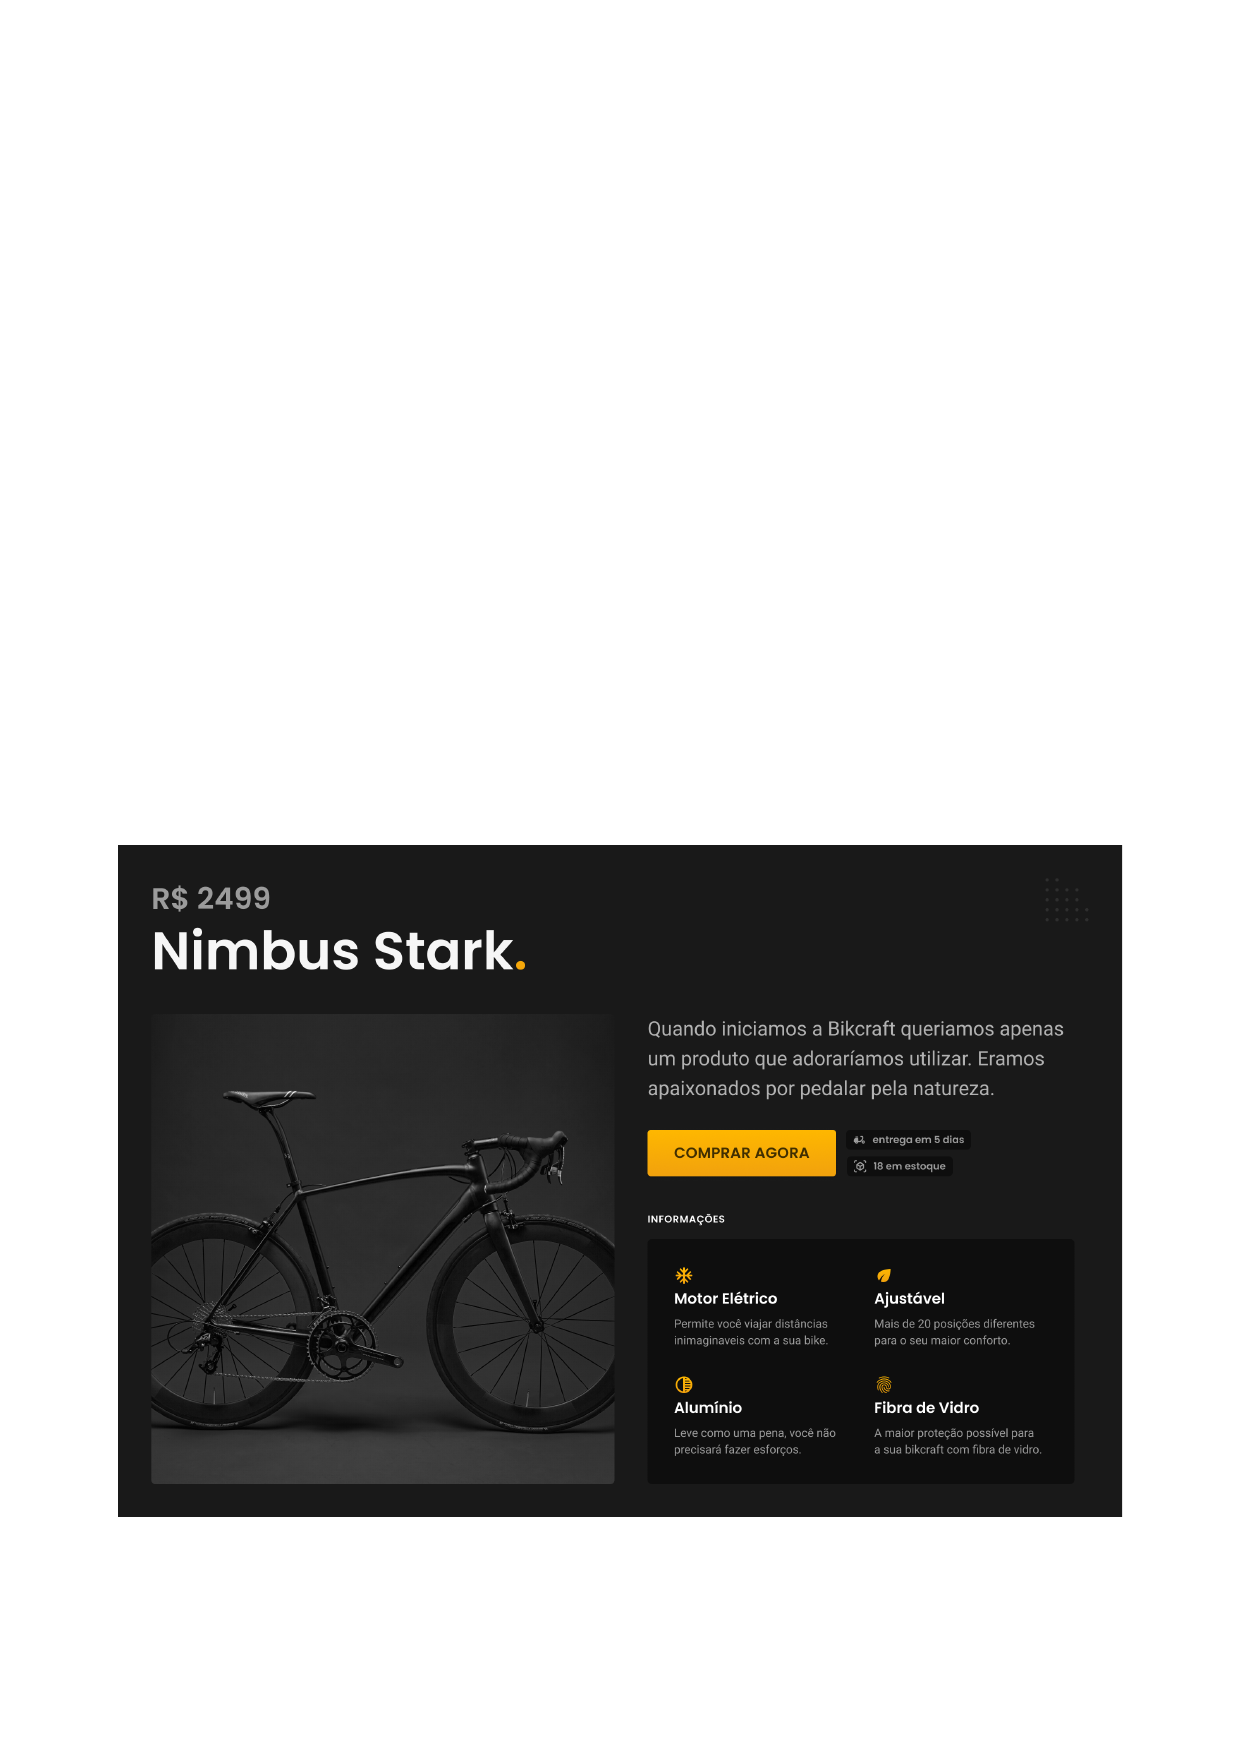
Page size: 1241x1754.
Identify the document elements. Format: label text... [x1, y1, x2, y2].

picture [118, 845, 1123, 1517]
list Use: 14 e 18 (28%). Não use: 44 e 48 (9%). [118, 605, 1122, 643]
list https://material.io/design/typography/the-type-system.html#type-scale [118, 756, 1122, 794]
list Definir uma escala [118, 454, 1122, 491]
list Espaçamento [118, 222, 1122, 251]
list Escala [118, 378, 1122, 416]
list Opte por valores que possuam diferenças significativas. [118, 567, 1122, 605]
list Largura de Linha [118, 170, 1122, 199]
list Maiúsculas [118, 118, 1122, 147]
list Entre 6 e 12 variações são suficientes para definir a hierarquia. [118, 491, 1122, 529]
list Legibilidade / Leiturabilidade [118, 643, 1122, 681]
list Alinhamento [118, 274, 1122, 302]
list Google Material (boa escala) [118, 718, 1122, 756]
list Contraste [118, 529, 1122, 567]
list Entre 14 - 24 para corpo de texto. [118, 681, 1122, 718]
